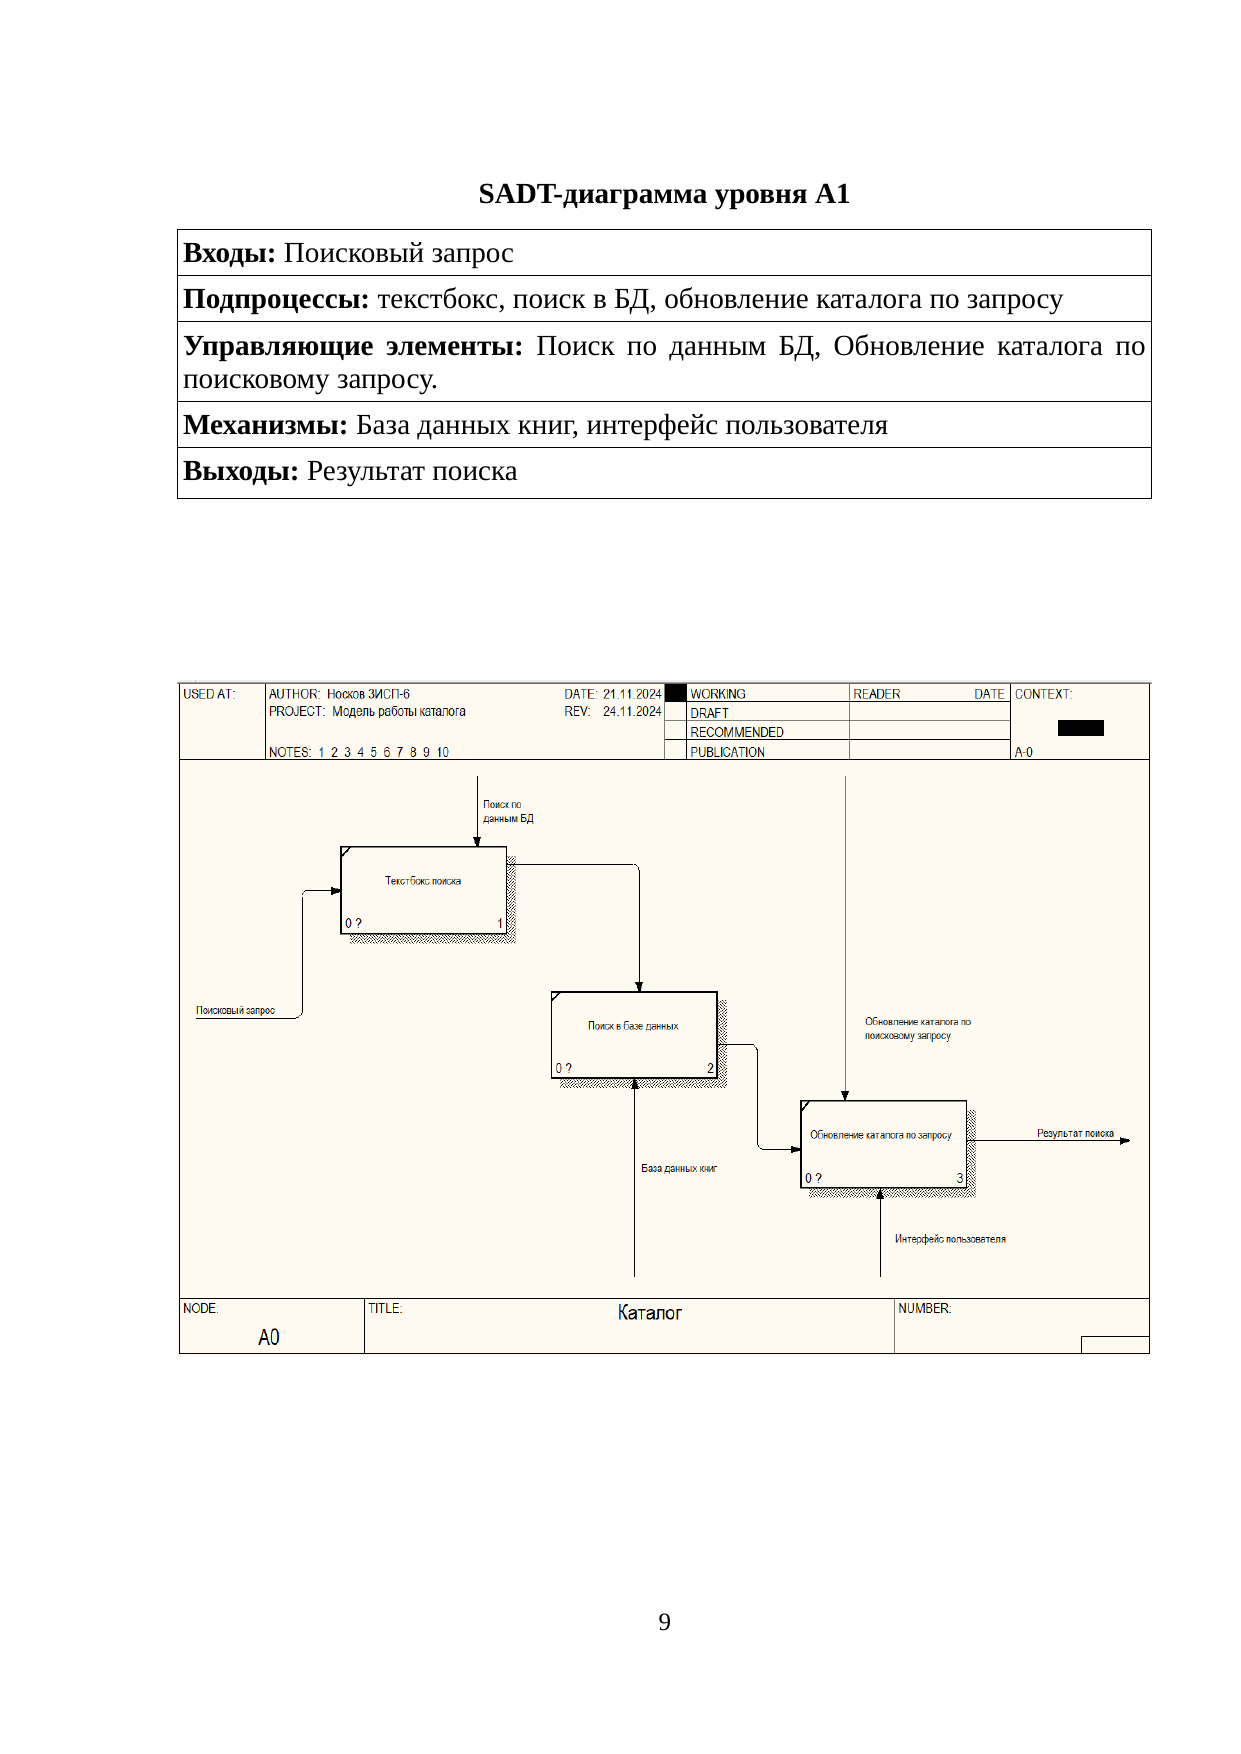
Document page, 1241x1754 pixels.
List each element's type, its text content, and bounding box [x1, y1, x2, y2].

table_cell Управляющие элементы: Поиск по данным БД, Обновление каталога по поисковому запросу. [178, 322, 1151, 401]
table_cell Выходы: Результат поиска [178, 448, 1151, 497]
text SADT-диаграмма уровня А1 [177, 176, 1152, 210]
table_cell Механизмы: База данных книг, интерфейс пользователя [178, 402, 1151, 447]
table_cell Подпроцессы: текстбокс, поиск в БД, обновление каталога по запросу [178, 276, 1151, 321]
picture [177, 680, 1152, 1356]
table_header Входы: Поисковый запрос [178, 230, 1151, 275]
